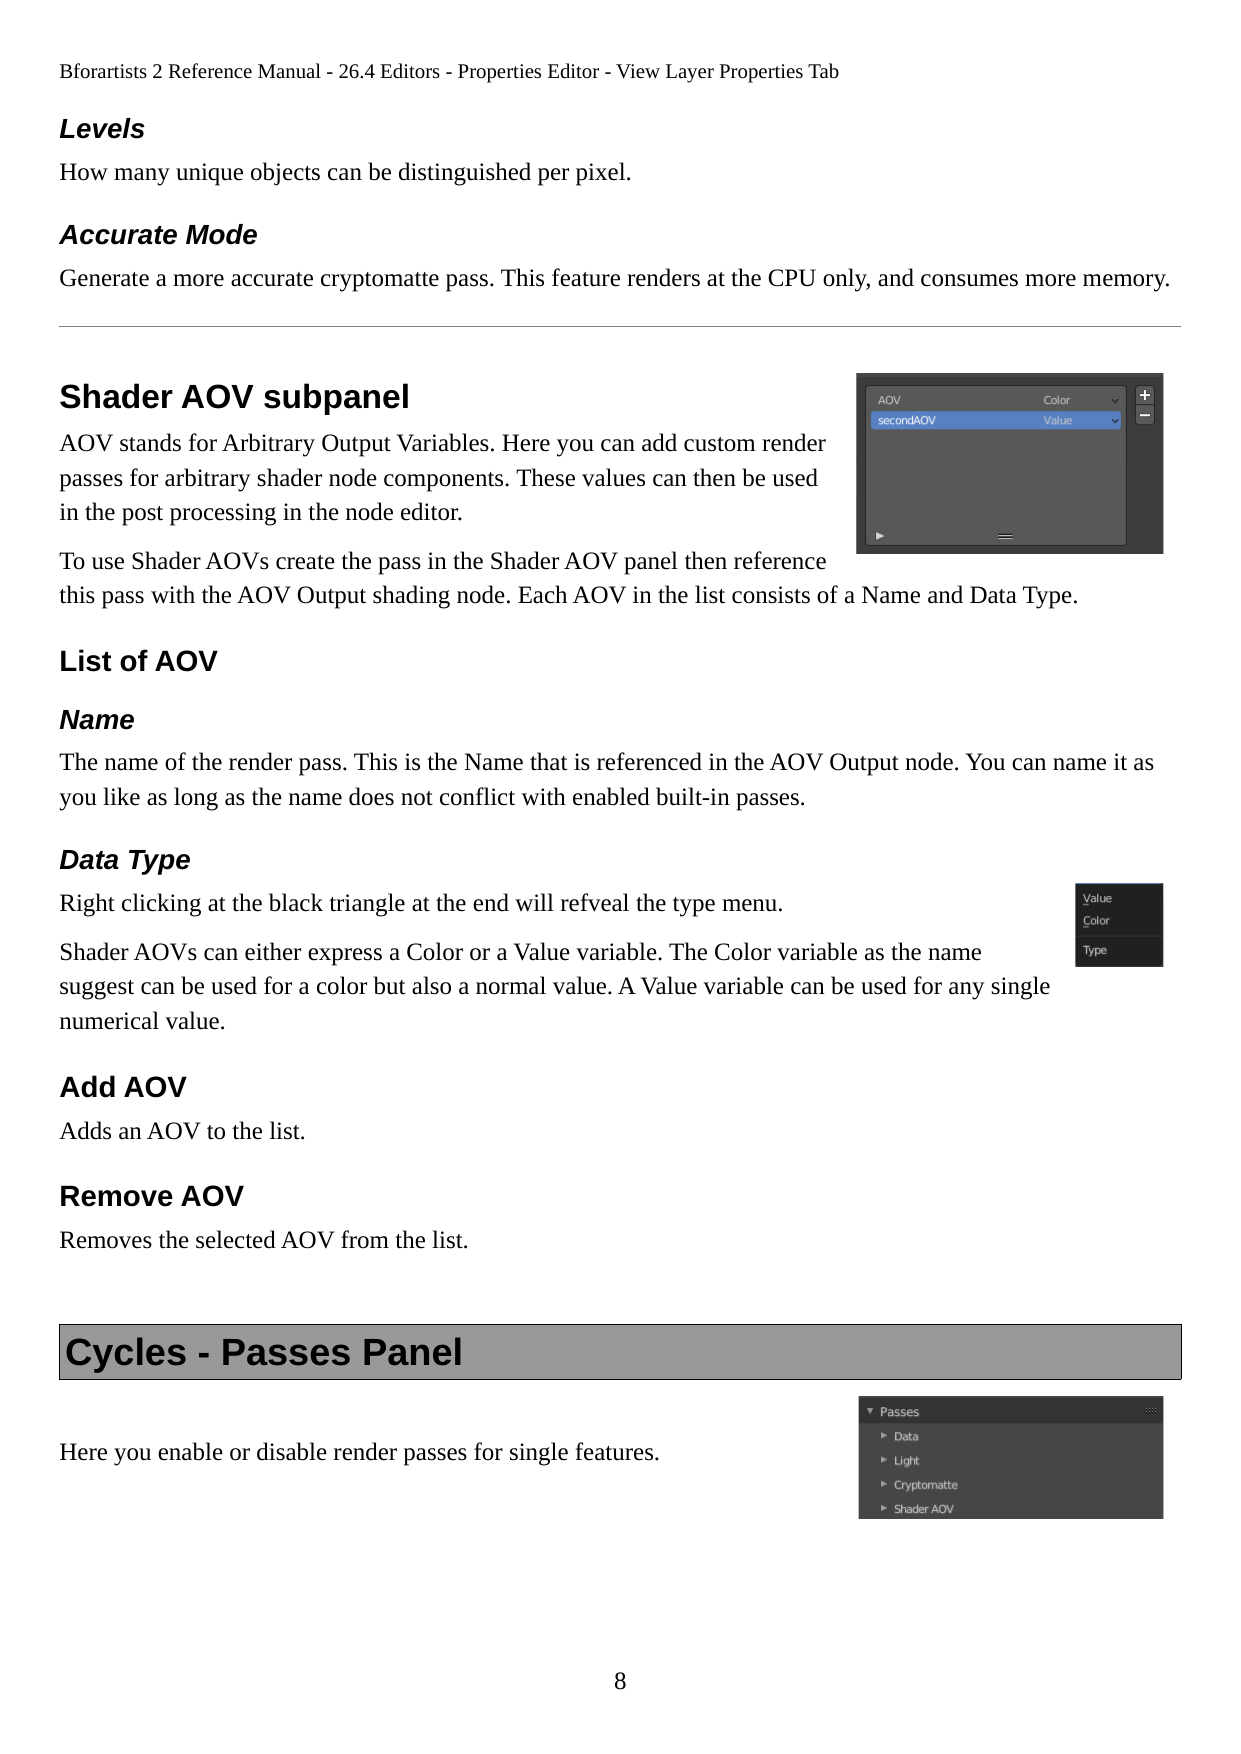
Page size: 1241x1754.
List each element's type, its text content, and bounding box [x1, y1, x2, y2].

subtitle List of AOV [59, 644, 1181, 678]
table_header Cycles - Passes Panel [60, 1325, 1181, 1379]
text Right clicking at the black triangle at the end will refveal the type menu. [59, 888, 1075, 917]
text Adds an AOV to the list. [59, 1116, 1181, 1144]
text To use Shader AOVs create the pass in the Shader AOV panel then reference this pass with the AOV Output shading node. Each AOV in the list consists of a Name and Data Type. [59, 546, 1181, 609]
subtitle Shader AOV subpanel [59, 377, 856, 416]
subtitle Levels [59, 113, 1181, 144]
text The name of the render pass. This is the Name that is referenced in the AOV Output node. You can name it as you like as long as the name does not conflict with enabled built-in passes. [59, 747, 1181, 811]
text Removes the selected AOV from the list. [59, 1226, 1181, 1254]
subtitle Remove AOV [59, 1179, 1181, 1213]
text Here you enable or disable render passes for single features. [59, 1437, 858, 1465]
picture [858, 1396, 1164, 1519]
subtitle Accurate Mode [59, 218, 1181, 250]
text Shader AOVs can either express a Color or a Value variable. The Color variable as the name suggest can be used for a color but also a normal value. A Value variable can be used for any single numerical value. [59, 937, 1181, 1034]
text Generate a more accurate cryptomatte pass. This feature renders at the CPU only, and consumes more memory. [59, 263, 1181, 292]
subtitle Name [59, 703, 1181, 735]
text How many unique objects can be distinguished per pixel. [59, 157, 1181, 186]
subtitle Data Type [59, 843, 1181, 875]
text AOV stands for Arbitrary Output Variables. Here you can add custom render passes for arbitrary shader node components. These values can then be used in the post processing in the node editor. [59, 428, 856, 526]
subtitle Add AOV [59, 1069, 1181, 1103]
subtitle [1164, 377, 1181, 416]
picture [856, 373, 1164, 554]
picture [1075, 883, 1164, 967]
